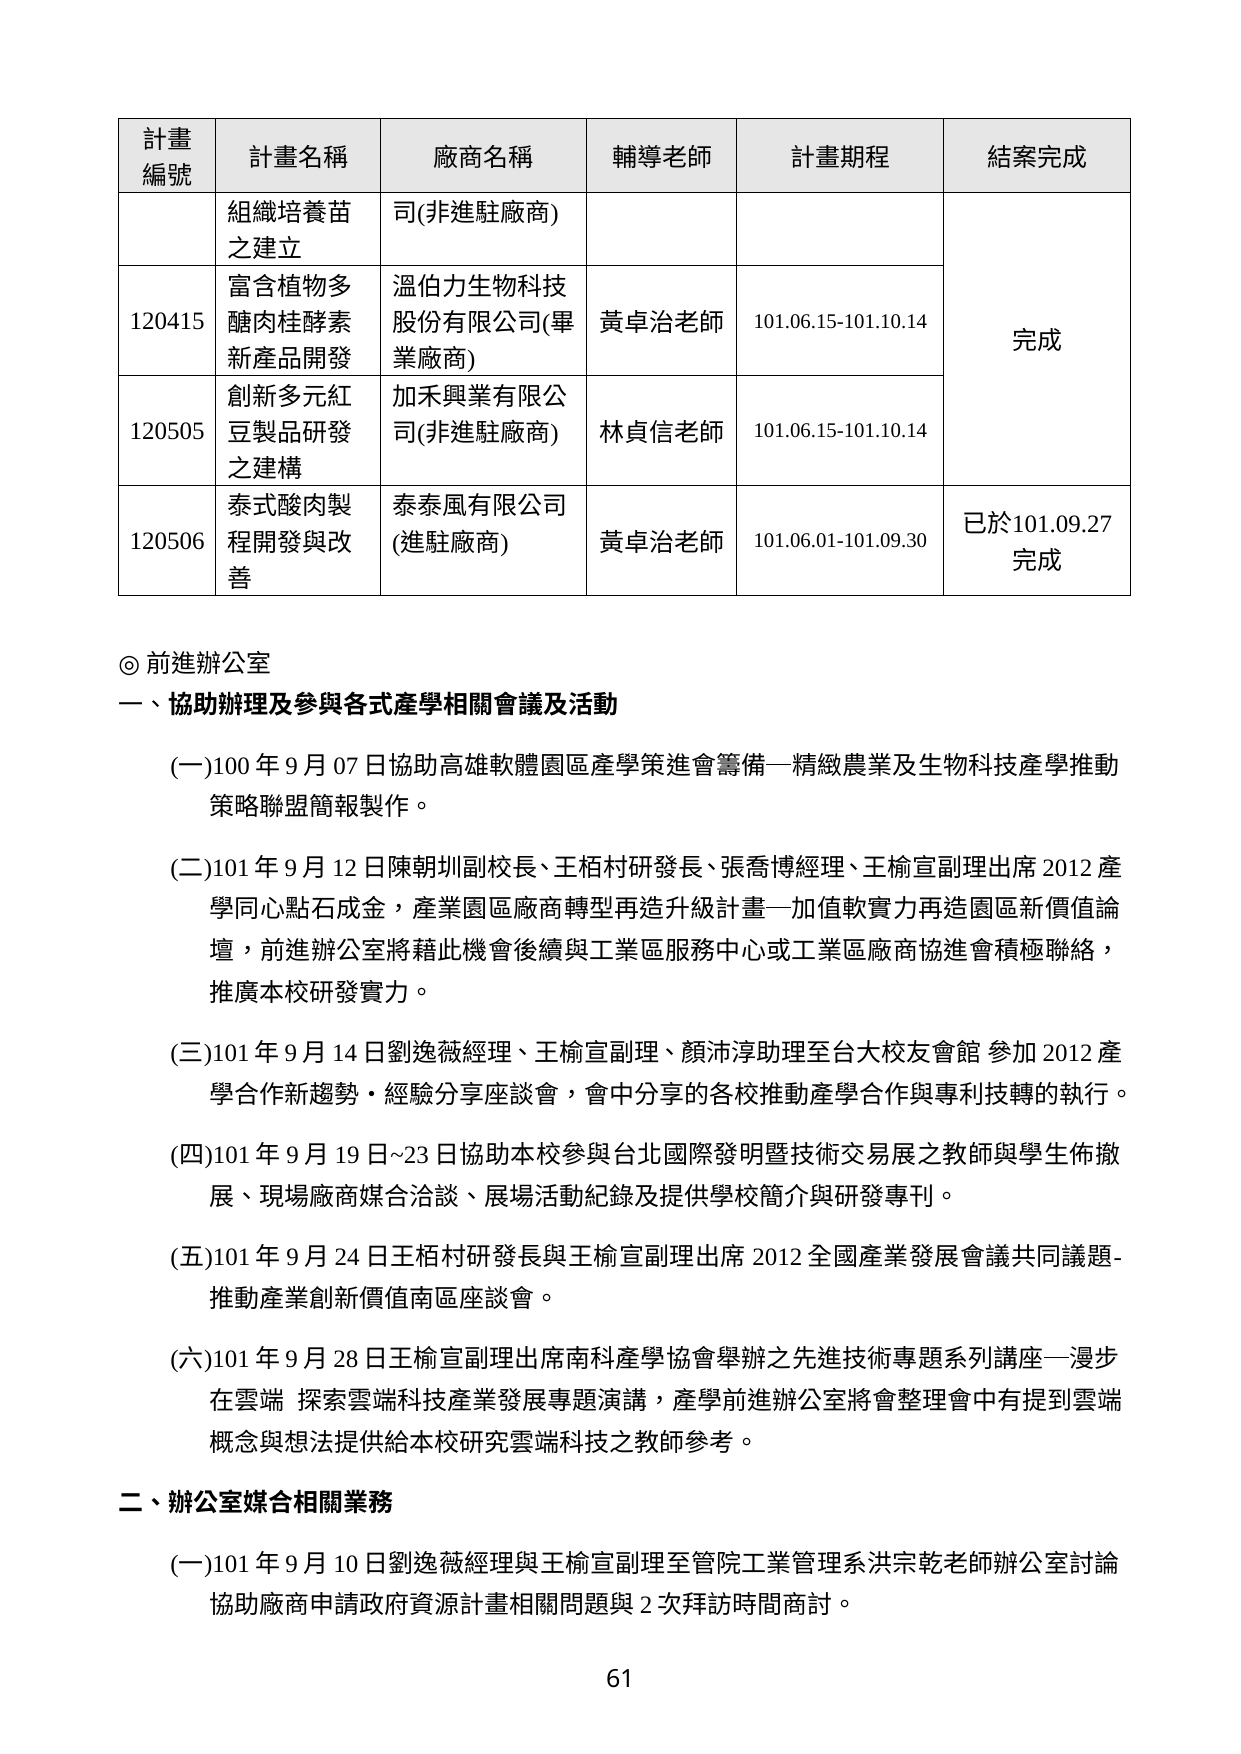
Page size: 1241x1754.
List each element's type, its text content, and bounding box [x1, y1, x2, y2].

table_cell 完成 [944, 193, 1130, 485]
text (二)101年9月12日陳朝圳副校長、王栢村研發長、張喬博經理、王榆宣副理出席2012產學同心點石成金，產業園區廠商轉型再造升級計畫─加值軟實力再造園區新價值論壇，前進辦公室將藉此機會後續與工業區服務中心或工業區廠商協進會積極聯絡，推廣本校研發實力。 [170, 843, 1122, 1009]
table_cell 林貞信老師 [587, 376, 736, 485]
table_cell 120415 [119, 266, 215, 375]
table_cell 120505 [119, 376, 215, 485]
table_cell 120506 [119, 486, 215, 594]
table_header 廠商名稱 [381, 119, 586, 192]
table_cell 組織培養苗之建立 [216, 193, 380, 265]
table_cell 富含植物多醣肉桂酵素新產品開發 [216, 266, 380, 375]
text (四)101年9月19日~23日協助本校參與台北國際發明暨技術交易展之教師與學生佈撤展、現場廠商媒合洽談、展場活動紀錄及提供學校簡介與研發專刊。 [170, 1130, 1122, 1214]
table_cell 加禾興業有限公司(非進駐廠商) [381, 376, 586, 485]
table_cell 創新多元紅豆製品研發之建構 [216, 376, 380, 485]
table_cell 已於101.09.27完成 [944, 486, 1130, 594]
table_cell 泰式酸肉製程開發與改善 [216, 486, 380, 594]
table_header 計畫期程 [737, 119, 943, 192]
text ◎ 前進辦公室 [118, 639, 1127, 680]
text 一、協助辦理及參與各式產學相關會議及活動 [118, 680, 1122, 722]
table_cell 101.06.01-101.09.30 [737, 486, 943, 594]
table_header 計畫名稱 [216, 119, 380, 192]
table_cell 溫伯力生物科技股份有限公司(畢業廠商) [381, 266, 586, 375]
text (五)101年9月24日王栢村研發長與王榆宣副理出席2012全國產業發展會議共同議題-推動產業創新價值南區座談會。 [170, 1232, 1122, 1316]
table_cell [587, 193, 736, 265]
table_cell 101.06.15-101.10.14 [737, 376, 943, 485]
table_cell 司(非進駐廠商) [381, 193, 586, 265]
table_header 計畫 編號 [119, 119, 215, 192]
text (一)101年9月10日劉逸薇經理與王榆宣副理至管院工業管理系洪宗乾老師辦公室討論協助廠商申請政府資源計畫相關問題與2次拜訪時間商討。 [170, 1539, 1122, 1622]
text (六)101年9月28日王榆宣副理出席南科產學協會舉辦之先進技術專題系列講座─漫步在雲端 探索雲端科技產業發展專題演講，產學前進辦公室將會整理會中有提到雲端概念與想法提供給本校研究雲端科技之教師參考。 [170, 1334, 1122, 1459]
table_header 輔導老師 [587, 119, 736, 192]
table_cell 101.06.15-101.10.14 [737, 266, 943, 375]
text (三)101年9月14日劉逸薇經理、王榆宣副理、顏沛淳助理至台大校友會館 參加2012產學合作新趨勢‧經驗分享座談會，會中分享的各校推動產學合作與專利技轉的執行。 [170, 1028, 1122, 1112]
text (一)100年9月07日協助高雄軟體園區產學策進會籌備─精緻農業及生物科技產學推動策略聯盟簡報製作。 [170, 741, 1122, 824]
table_cell 黃卓治老師 [587, 266, 736, 375]
table_cell [119, 193, 215, 265]
table_cell 泰泰風有限公司(進駐廠商) [381, 486, 586, 594]
table_cell [737, 193, 943, 265]
text 二、辦公室媒合相關業務 [118, 1478, 1122, 1520]
table_cell 黃卓治老師 [587, 486, 736, 594]
table_header 結案完成 [944, 119, 1130, 192]
